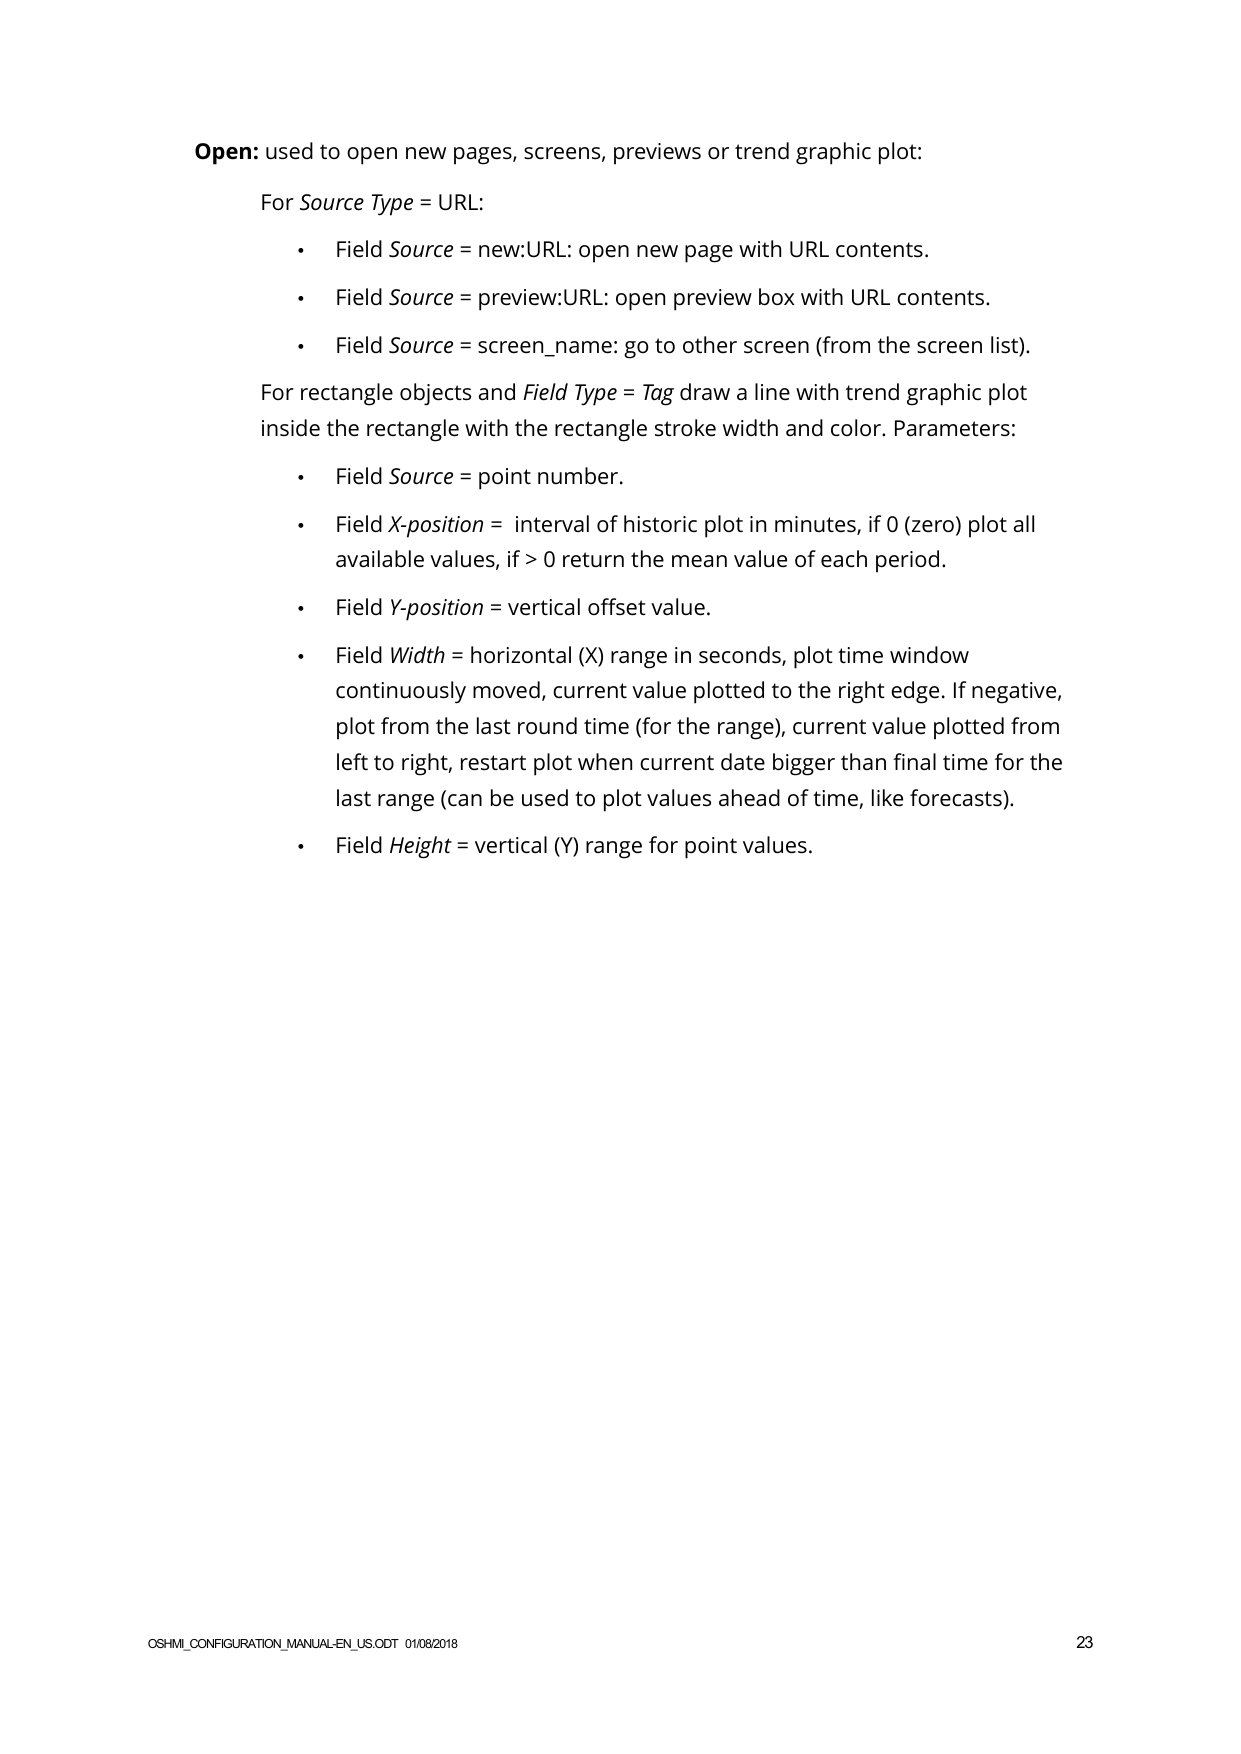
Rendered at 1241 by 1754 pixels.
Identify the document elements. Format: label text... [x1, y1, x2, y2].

text For Source Type = URL: [260, 187, 1093, 216]
text For rectangle objects and Field Type = Tag draw a line with trend graphic plot inside the rectangle with the rectangle stroke width and color. Parameters: [260, 377, 1093, 443]
list Field X-position = interval of historic plot in minutes, if 0 (zero) plot all available values, if > 0 return the mean value of each period. [298, 508, 1093, 574]
list Field Y-position = vertical offset value. [298, 592, 1093, 622]
list Field Source = preview:URL: open preview box with URL contents. [298, 282, 1093, 312]
list Field Height = vertical (Y) range for point values. [298, 830, 1093, 860]
text Open: used to open new pages, screens, previews or trend graphic plot: [194, 136, 1093, 166]
list Field Source = new:URL: open new page with URL contents. [298, 234, 1093, 264]
list Field Source = screen_name: go to other screen (from the screen list). [298, 330, 1093, 359]
list Field Width = horizontal (X) range in seconds, plot time window continuously moved, current value plotted to the right edge. If negative, plot from the last round time (for the range), current value plotted from left to right, restart plot when current date bigger than final time for the last range (can be used to plot values ahead of time, like forecasts). [298, 640, 1093, 812]
list Field Source = point number. [298, 461, 1093, 491]
